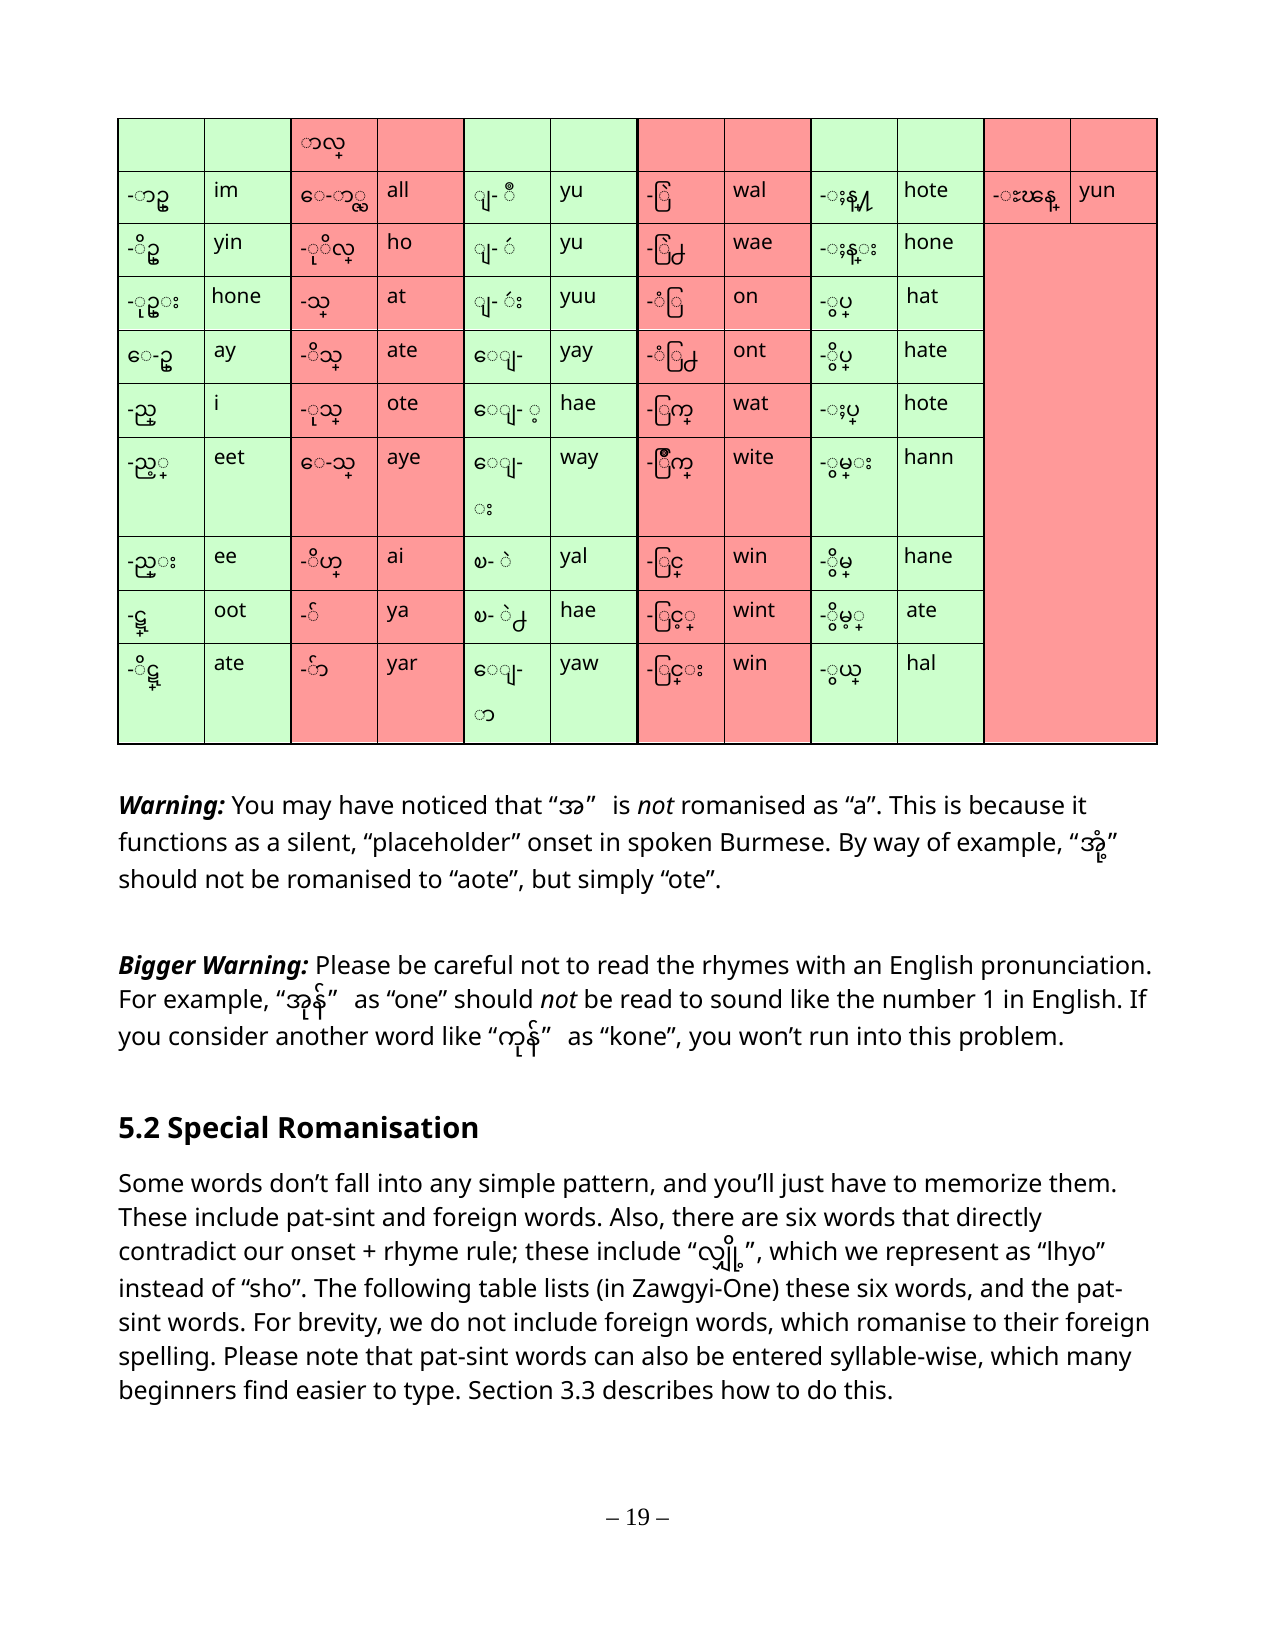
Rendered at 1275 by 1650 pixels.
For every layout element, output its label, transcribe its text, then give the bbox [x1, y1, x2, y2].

table_cell yuu [551, 277, 636, 329]
table_cell ေျ- ာ [465, 644, 550, 742]
table_cell [119, 119, 204, 171]
table_cell -ံြ႕ [639, 331, 724, 383]
table_cell ျ- ဴ [465, 224, 550, 276]
table_cell hone [898, 224, 983, 276]
table_cell wae [725, 224, 810, 276]
table_cell ေျ- [465, 331, 550, 383]
table_cell ate [898, 591, 983, 643]
table_cell [1071, 119, 1156, 171]
text Some words don’t fall into any simple pattern, and you’ll just have to memorize them. These include pat-sint and foreign words. Also, there are six words that directly contradict our onset + rhyme rule; these include “လျှို့”, which we represent as “lhyo” instead of “sho”. The following table lists (in Zawgyi-One) these six words, and the pat-sint words. For brevity, we do not include foreign words, which romanise to their foreign spelling. Please note that pat-sint words can also be entered syllable-wise, which many beginners find easier to type. Section 3.3 describes how to do this. [118, 1165, 1157, 1407]
table_cell ျ- ဴး [465, 277, 550, 329]
table_cell on [725, 277, 810, 329]
text Bigger Warning: Please be careful not to read the rhymes with an English pronunciation. For example, “အုန်” as “one” should not be read to sound like the number 1 in English. If you consider another word like “ကုန်” as “kone”, you won’t run into this problem. [118, 948, 1157, 1056]
subtitle 5.2 Special Romanisation [118, 1108, 1157, 1147]
table_cell [985, 224, 1156, 742]
table_cell -ြိဳက္ [639, 438, 724, 536]
table_cell ၿ- ဲ [465, 537, 550, 590]
table_cell -်ာ [292, 644, 377, 742]
table_cell -ႈပ္ [812, 384, 897, 437]
table_cell hal [898, 644, 983, 742]
table_cell [639, 119, 724, 171]
table_cell -ိဋ္ [119, 644, 204, 742]
table_cell ေ-ဥ္ [119, 331, 204, 383]
table_cell -ွပ္ [812, 277, 897, 329]
table_cell hote [898, 172, 983, 223]
table_cell all [378, 172, 463, 223]
table_cell ေျ- း [465, 438, 550, 536]
table_cell -ွိပ္ [812, 331, 897, 383]
table_cell ေျ- ့ [465, 384, 550, 437]
table_cell hae [551, 591, 636, 643]
table_cell wat [725, 384, 810, 437]
table_cell yaw [551, 644, 636, 742]
table_cell [898, 119, 983, 171]
table_cell aye [378, 438, 463, 536]
table_cell -ိဟ္ [292, 537, 377, 590]
table_cell -ြင္ [639, 537, 724, 590]
table_cell -ြင္း [639, 644, 724, 742]
table_cell hate [898, 331, 983, 383]
table_cell yin [205, 224, 290, 276]
table_cell yu [551, 172, 636, 223]
table_cell -ည့္ [119, 438, 204, 536]
table_cell [205, 119, 290, 171]
table_cell -ုသ္ [292, 384, 377, 437]
text Warning: You may have noticed that “အ” is not romanised as “a”. This is because it functions as a silent, “placeholder” onset in spoken Burmese. By way of example, “အုံ့” should not be romanised to “aote”, but simply “ote”. [118, 788, 1157, 896]
table_cell -ြဲ [639, 172, 724, 223]
table_cell yar [378, 644, 463, 742]
table_cell -ဋ္ [119, 591, 204, 643]
table_cell -ႈန္႔ [812, 172, 897, 223]
table_cell ay [205, 331, 290, 383]
table_cell ai [378, 537, 463, 590]
table_cell -ိသ္ [292, 331, 377, 383]
table_cell wite [725, 438, 810, 536]
table_cell ya [378, 591, 463, 643]
table_cell [378, 119, 463, 171]
table_cell hann [898, 438, 983, 536]
table_cell hane [898, 537, 983, 590]
table_cell ေ-သ္ [292, 438, 377, 536]
table_cell ho [378, 224, 463, 276]
table_cell -သ္ [292, 277, 377, 329]
table_cell wal [725, 172, 810, 223]
table_cell ee [205, 537, 290, 590]
table_cell yu [551, 224, 636, 276]
table_cell yal [551, 537, 636, 590]
table_cell -ာဥ္ [119, 172, 204, 223]
table_cell -ံြ [639, 277, 724, 329]
table_cell -် [292, 591, 377, 643]
table_cell yay [551, 331, 636, 383]
table_cell [465, 119, 550, 171]
table_cell -ႊၽန္ [985, 172, 1070, 223]
table_cell oot [205, 591, 290, 643]
table_cell -ြဲ႕ [639, 224, 724, 276]
table_cell hone [205, 277, 290, 329]
table_cell -ႈန္း [812, 224, 897, 276]
table_cell way [551, 438, 636, 536]
table_cell [985, 119, 1070, 171]
table_cell hote [898, 384, 983, 437]
table_cell -ွိမ္ [812, 537, 897, 590]
table_cell ate [378, 331, 463, 383]
table_cell ာလ္ [292, 119, 377, 171]
table_cell hat [898, 277, 983, 329]
table_cell ont [725, 331, 810, 383]
table_cell -ည္း [119, 537, 204, 590]
table_cell ျ- ဳ [465, 172, 550, 223]
table_cell ေ-ာ္လ္ [292, 172, 377, 223]
table_cell -ွယ္ [812, 644, 897, 742]
table_cell [812, 119, 897, 171]
table_cell -ွမ္း [812, 438, 897, 536]
table_cell -ည္ [119, 384, 204, 437]
table_cell -ုိလ္ [292, 224, 377, 276]
table_cell ate [205, 644, 290, 742]
table_cell win [725, 644, 810, 742]
table_cell [725, 119, 810, 171]
table_cell i [205, 384, 290, 437]
table_cell -ုဥ္း [119, 277, 204, 329]
table_cell im [205, 172, 290, 223]
table_cell hae [551, 384, 636, 437]
table_cell -ြင့္ [639, 591, 724, 643]
table_cell wint [725, 591, 810, 643]
table_cell -ြက္ [639, 384, 724, 437]
table_cell -ွိမ့္ [812, 591, 897, 643]
table_cell -ိဥ္ [119, 224, 204, 276]
table_cell yun [1071, 172, 1156, 223]
table_cell eet [205, 438, 290, 536]
table_cell [551, 119, 636, 171]
table_cell win [725, 537, 810, 590]
table_cell ၿ- ဲ႕ [465, 591, 550, 643]
table_cell ote [378, 384, 463, 437]
table_cell at [378, 277, 463, 329]
